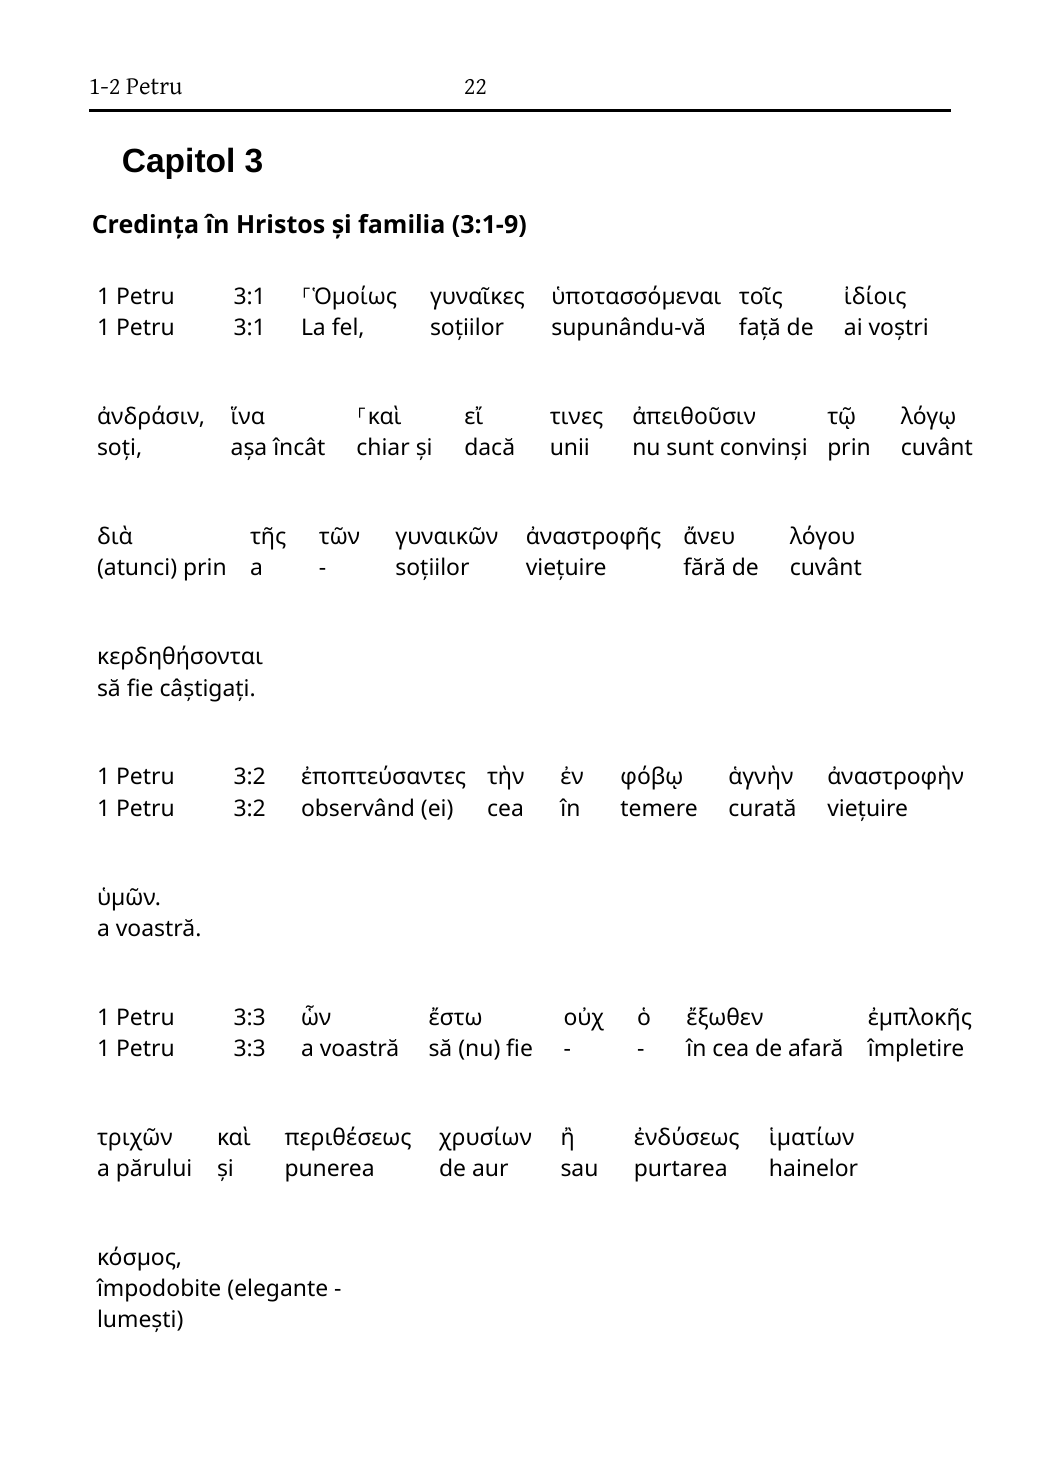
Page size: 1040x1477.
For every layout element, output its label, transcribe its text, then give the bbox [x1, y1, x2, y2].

table_header [93, 969, 229, 1001]
subtitle Credința în Hristos și familia (3:1-9) [92, 207, 948, 241]
table_cell în cea de afară [682, 1032, 863, 1063]
table_header [483, 729, 556, 760]
table_cell ai voștri [840, 311, 952, 342]
table_header [297, 1361, 373, 1392]
table_cell soțiilor [391, 551, 521, 583]
table_cell soțiilor [426, 311, 547, 342]
table_cell prin [823, 431, 896, 462]
table_cell 3:3 [229, 1032, 297, 1063]
table_cell ἔξωθεν [682, 1001, 863, 1032]
table_header [864, 969, 996, 1001]
table_cell așa încât [226, 431, 352, 462]
table_cell chiar și [352, 431, 460, 462]
table_cell ἄνευ [679, 520, 785, 551]
table_cell καὶ [213, 1121, 280, 1152]
table_cell ἁγνὴν [724, 760, 823, 792]
table_header [229, 969, 297, 1001]
table_header [938, 1361, 1003, 1392]
table_cell cea [483, 792, 556, 823]
table_header [559, 969, 633, 1001]
table_cell (atunci) prin [93, 551, 246, 583]
table_header [556, 1089, 629, 1121]
table_cell ἀνδράσιν, [93, 400, 226, 431]
table_cell cuvânt [785, 551, 887, 583]
table_cell a părului [93, 1152, 213, 1183]
table_header 1 Petru [93, 280, 229, 311]
table_header [373, 1361, 427, 1392]
table_cell φόβῳ [616, 760, 724, 792]
table_cell hainelor [765, 1152, 880, 1183]
table_header [628, 369, 823, 400]
table_cell ἀναστροφὴν [823, 760, 982, 792]
table_cell ἐνδύσεως [630, 1121, 764, 1152]
table_cell și [213, 1152, 280, 1183]
table_cell observând (ei) [297, 792, 483, 823]
table_cell de aur [435, 1152, 556, 1183]
table_cell dacă [460, 431, 545, 462]
table_header [246, 489, 314, 520]
table_header [93, 1361, 229, 1392]
table_header [545, 369, 628, 400]
table_cell temere [616, 792, 724, 823]
table_cell 1 Petru [93, 760, 229, 792]
table_header [738, 1361, 878, 1392]
table_header [93, 729, 229, 760]
table_cell 3:3 [229, 1001, 297, 1032]
table_header [630, 1089, 764, 1121]
table_header [679, 489, 785, 520]
table_cell în [556, 792, 616, 823]
table_cell unii [545, 431, 628, 462]
table_header [280, 1089, 435, 1121]
table_header [823, 729, 982, 760]
table_header ἰδίοις [840, 280, 952, 311]
table_cell ἐμπλοκῆς [864, 1001, 996, 1032]
table_header [391, 489, 521, 520]
table_cell purtarea [630, 1152, 764, 1183]
table_header ⸀Ὁμοίως [297, 280, 426, 311]
table_cell τῶν [315, 520, 391, 551]
table_cell ἐν [556, 760, 616, 792]
table_cell ἐποπτεύσαντες [297, 760, 483, 792]
table_header [765, 1089, 880, 1121]
table_header [616, 729, 724, 760]
table_header [315, 489, 391, 520]
table_cell λόγου [785, 520, 887, 551]
table_header [93, 369, 226, 400]
table_cell λόγῳ [896, 400, 998, 431]
table_header [93, 849, 226, 880]
table_cell τὴν [483, 760, 556, 792]
table_cell a voastră [297, 1032, 424, 1063]
table_cell τῷ [823, 400, 896, 431]
table_header [460, 369, 545, 400]
table_header [93, 609, 276, 640]
table_cell τινες [545, 400, 628, 431]
table_header [226, 369, 352, 400]
table_header [297, 729, 483, 760]
table_cell nu sunt convinși [628, 431, 823, 462]
table_cell γυναικῶν [391, 520, 521, 551]
table_cell εἴ [460, 400, 545, 431]
table_cell 1 Petru [93, 1032, 229, 1063]
table_header [553, 1361, 622, 1392]
table_cell fără de [679, 551, 785, 583]
table_cell soți, [93, 431, 226, 462]
table_header [724, 729, 823, 760]
table_cell punerea [280, 1152, 435, 1183]
table_header [229, 729, 297, 760]
table_cell supunându-vă [547, 311, 734, 342]
table_header [896, 369, 998, 400]
table_header [229, 1361, 297, 1392]
table_cell περιθέσεως [280, 1121, 435, 1152]
table_cell χρυσίων [435, 1121, 556, 1152]
table_header γυναῖκες [426, 280, 547, 311]
table_header [297, 969, 424, 1001]
table_cell cuvânt [896, 431, 998, 462]
table_header τοῖς [735, 280, 839, 311]
table_header ὑποτασσόμεναι [547, 280, 734, 311]
table_header [93, 1089, 213, 1121]
table_header [424, 969, 559, 1001]
table_cell sau [556, 1152, 629, 1183]
table_cell ἱματίων [765, 1121, 880, 1152]
table_cell - [633, 1032, 682, 1063]
table_cell οὐχ [559, 1001, 633, 1032]
table_header [878, 1361, 938, 1392]
table_cell viețuire [521, 551, 679, 583]
table_header [93, 489, 246, 520]
table_header [633, 969, 682, 1001]
table_header [521, 489, 679, 520]
table_cell La fel, [297, 311, 426, 342]
table_cell să (nu) fie [424, 1032, 559, 1063]
table_header [682, 969, 863, 1001]
table_cell curată [724, 792, 823, 823]
table_cell ἀναστροφῆς [521, 520, 679, 551]
table_cell ἢ [556, 1121, 629, 1152]
table_cell διὰ [93, 520, 246, 551]
table_cell ἀπειθοῦσιν [628, 400, 823, 431]
table_cell 3:2 [229, 760, 297, 792]
table_cell a [246, 551, 314, 583]
table_header [427, 1361, 553, 1392]
table_cell - [315, 551, 391, 583]
table_cell 1 Petru [93, 1001, 229, 1032]
table_header [435, 1089, 556, 1121]
table_header [213, 1089, 280, 1121]
table_cell - [559, 1032, 633, 1063]
table_cell față de [735, 311, 839, 342]
table_header [556, 729, 616, 760]
table_cell ⸀καὶ [352, 400, 460, 431]
table_cell τῆς [246, 520, 314, 551]
table_cell 3:2 [229, 792, 297, 823]
table_cell κόσμος, [93, 1241, 430, 1272]
table_cell a voastră. [93, 912, 226, 943]
table_header [823, 369, 896, 400]
table_header 3:1 [229, 280, 297, 311]
table_cell ὧν [297, 1001, 424, 1032]
table_cell 3:1 [229, 311, 297, 342]
table_cell viețuire [823, 792, 982, 823]
table_cell τριχῶν [93, 1121, 213, 1152]
table_cell ὑμῶν. [93, 880, 226, 912]
table_cell 1 Petru [93, 792, 229, 823]
table_cell 1 Petru [93, 311, 229, 342]
table_header [93, 1210, 430, 1241]
table_cell ἔστω [424, 1001, 559, 1032]
table_cell împletire [864, 1032, 996, 1063]
table_header [785, 489, 887, 520]
subtitle Capitol 3 [92, 141, 948, 180]
table_header [352, 369, 460, 400]
table_cell să fie câștigați. [93, 671, 276, 703]
table_cell ὁ [633, 1001, 682, 1032]
table_cell împodobite (elegante - lumești) [93, 1272, 430, 1334]
table_cell κερδηθήσονται [93, 640, 276, 671]
table_header [622, 1361, 737, 1392]
table_cell ἵνα [226, 400, 352, 431]
